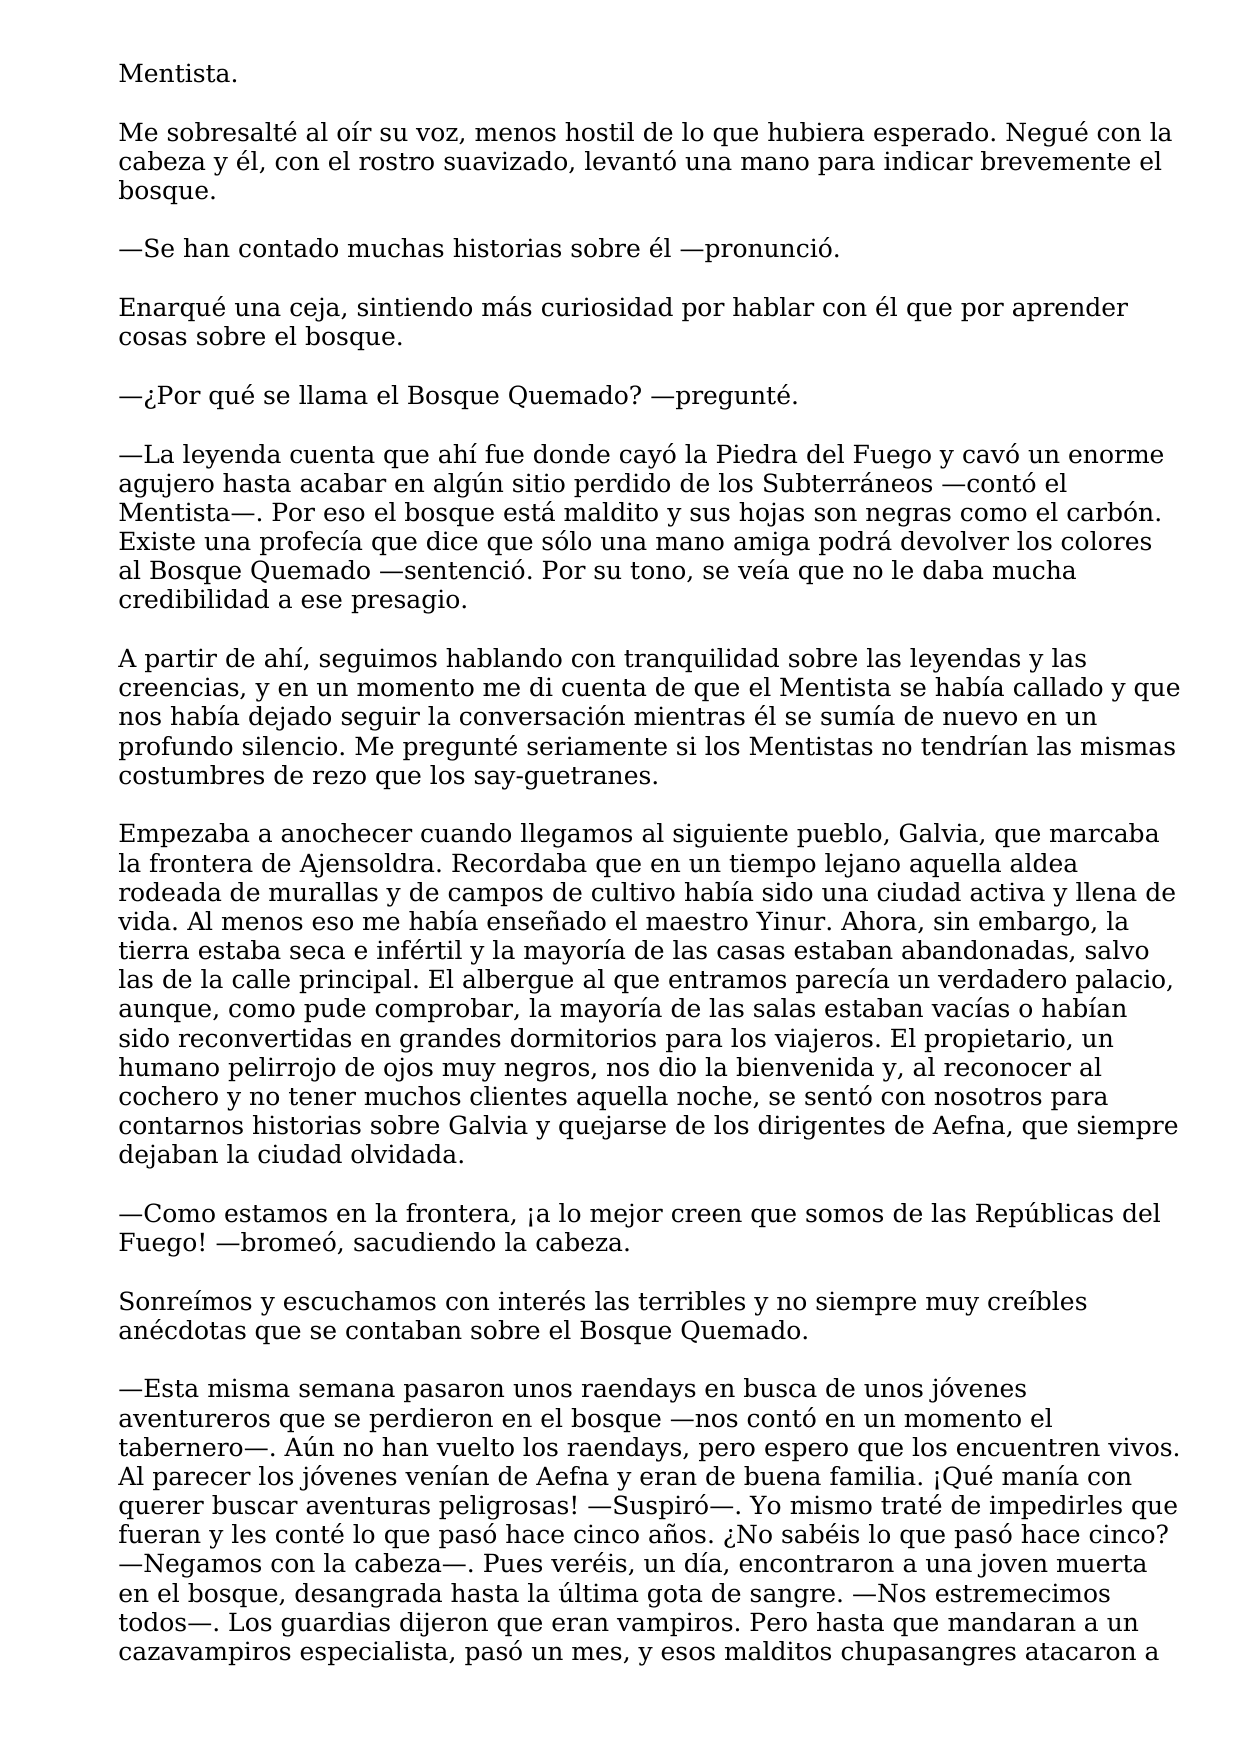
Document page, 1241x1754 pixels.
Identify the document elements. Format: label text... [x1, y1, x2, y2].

text Empezaba a anochecer cuando llegamos al siguiente pueblo, Galvia, que marcaba la frontera de Ajensoldra. Recordaba que en un tiempo lejano aquella aldea rodeada de murallas y de campos de cultivo había sido una ciudad activa y llena de vida. Al menos eso me había enseñado el maestro Yinur. Ahora, sin embargo, la tierra estaba seca e infértil y la mayoría de las casas estaban abandonadas, salvo las de la calle principal. El albergue al que entramos parecía un verdadero palacio, aunque, como pude comprobar, la mayoría de las salas estaban vacías o habían sido reconvertidas en grandes dormitorios para los viajeros. El propietario, un humano pelirrojo de ojos muy negros, nos dio la bienvenida y, al reconocer al cochero y no tener muchos clientes aquella noche, se sentó con nosotros para contarnos historias sobre Galvia y quejarse de los dirigentes de Aefna, que siempre dejaban la ciudad olvidada. [118, 819, 1181, 1169]
text —Como estamos en la frontera, ¡a lo mejor creen que somos de las Repúblicas del Fuego! —bromeó, sacudiendo la cabeza. [118, 1199, 1181, 1257]
text Me sobresalté al oír su voz, menos hostil de lo que hubiera esperado. Negué con la cabeza y él, con el rostro suavizado, levantó una mano para indicar brevemente el bosque. [118, 118, 1181, 205]
text —Se han contado muchas historias sobre él —pronunció. [118, 235, 1181, 264]
text Mentista. [118, 59, 1181, 88]
text —La leyenda cuenta que ahí fue donde cayó la Piedra del Fuego y cavó un enorme agujero hasta acabar en algún sitio perdido de los Subterráneos —contó el Mentista—. Por eso el bosque está maldito y sus hojas son negras como el carbón. Existe una profecía que dice que sólo una mano amiga podrá devolver los colores al Bosque Quemado —sentenció. Por su tono, se veía que no le daba mucha credibilidad a ese presagio. [118, 440, 1181, 615]
text —Esta misma semana pasaron unos raendays en busca de unos jóvenes aventureros que se perdieron en el bosque —nos contó en un momento el tabernero—. Aún no han vuelto los raendays, pero espero que los encuentren vivos. Al parecer los jóvenes venían de Aefna y eran de buena familia. ¡Qué manía con querer buscar aventuras peligrosas! —Suspiró—. Yo mismo traté de impedirles que fueran y les conté lo que pasó hace cinco años. ¿No sabéis lo que pasó hace cinco? —Negamos con la cabeza—. Pues veréis, un día, encontraron a una joven muerta en el bosque, desangrada hasta la última gota de sangre. —Nos estremecimos todos—. Los guardias dijeron que eran vampiros. Pero hasta que mandaran a un cazavampiros especialista, pasó un mes, y esos malditos chupasangres atacaron a [118, 1375, 1181, 1666]
text —¿Por qué se llama el Bosque Quemado? —pregunté. [118, 381, 1181, 410]
text Sonreímos y escuchamos con interés las terribles y no siempre muy creíbles anécdotas que se contaban sobre el Bosque Quemado. [118, 1287, 1181, 1345]
text Enarqué una ceja, sintiendo más curiosidad por hablar con él que por aprender cosas sobre el bosque. [118, 293, 1181, 352]
text A partir de ahí, seguimos hablando con tranquilidad sobre las leyendas y las creencias, y en un momento me di cuenta de que el Mentista se había callado y que nos había dejado seguir la conversación mientras él se sumía de nuevo en un profundo silencio. Me pregunté seriamente si los Mentistas no tendrían las mismas costumbres de rezo que los say-guetranes. [118, 644, 1181, 790]
